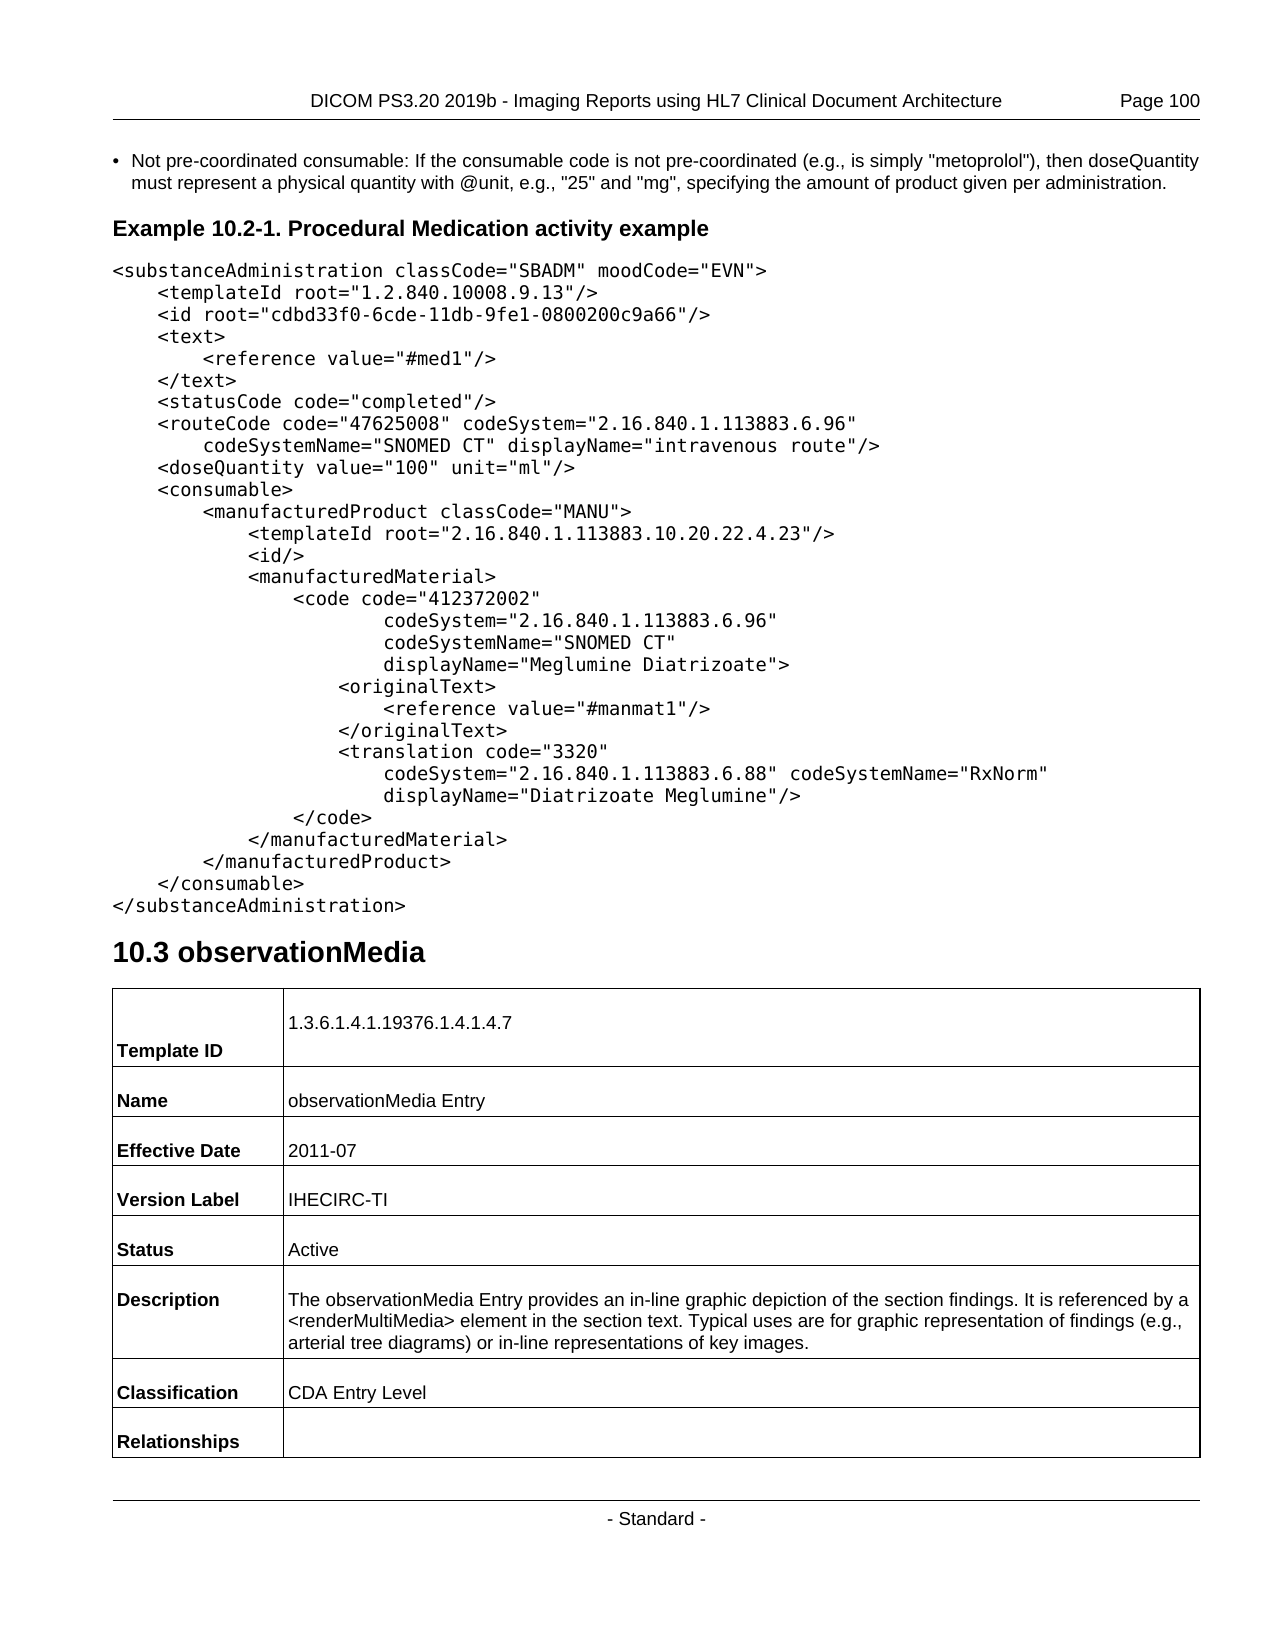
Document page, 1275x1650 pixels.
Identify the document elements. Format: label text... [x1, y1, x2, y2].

table_header Template ID [113, 989, 283, 1066]
table_cell The observationMedia Entry provides an in-line graphic depiction of the section findings. It is referenced by a <renderMultiMedia> element in the section text. Typical uses are for graphic representation of findings (e.g., arterial tree diagrams) or in-line representations of key images. [284, 1266, 1199, 1357]
table_cell Description [113, 1266, 283, 1357]
table_cell Relationships [113, 1408, 283, 1457]
table_cell observation​Media Entry [284, 1067, 1199, 1116]
table_cell Effective Date [113, 1117, 283, 1165]
table_cell Classification [113, 1359, 283, 1407]
table_header 1.3.6.1.4.1.19376.​1.4.1.4.7 [284, 989, 1199, 1066]
text <substanceAdministration classCode="SBADM" moodCode="EVN"> <templateId root="1.2.840.10008.9.13"/> <id root="cdbd33f0-6cde-11db-9fe1-0800200c9a66"/> <text> <reference value="#med1"/> </text> <statusCode code="completed"/> <routeCode code="47625008" codeSystem="2.16.840.1.113883.6.96" codeSystemName="SNOMED CT" displayName="intravenous route"/> <doseQuantity value="100" unit="ml"/> <consumable> <manufacturedProduct classCode="MANU"> <templateId root="2.16.840.1.113883.10.20.22.4.23"/> <id/> <manufacturedMaterial> <code code="412372002" codeSystem="2.16.840.1.113883.6.96" codeSystemName="SNOMED CT" displayName="Meglumine Diatrizoate"> <originalText> <reference value="#manmat1"/> </originalText> <translation code="3320" codeSystem="2.16.840.1.113883.6.88" codeSystemName="RxNorm" displayName="Diatrizoate Meglumine"/> </code> </manufacturedMaterial> </manufacturedProduct> </consumable> </substanceAdministration> [112, 260, 1200, 916]
table_cell Name [113, 1067, 283, 1116]
table_cell [284, 1408, 1199, 1457]
table_cell CDA Entry Level [284, 1359, 1199, 1407]
table_cell IHECIRC-TI [284, 1166, 1199, 1215]
table_cell Version Label [113, 1166, 283, 1215]
text 10.3 observationMedia [112, 935, 1200, 969]
text Example 10.2-1. Procedural Medication activity example [112, 216, 1200, 241]
table_cell Active [284, 1216, 1199, 1265]
table_cell 2011-07 [284, 1117, 1199, 1165]
text • Not pre-coordinated consumable: If the consumable code is not pre-coordinated (e.g., is simply "metoprolol"), then doseQuantity must represent a physical quantity with @unit, e.g., "25" and "mg", specifying the amount of product given per administration. [112, 150, 1200, 193]
table_cell Status [113, 1216, 283, 1265]
